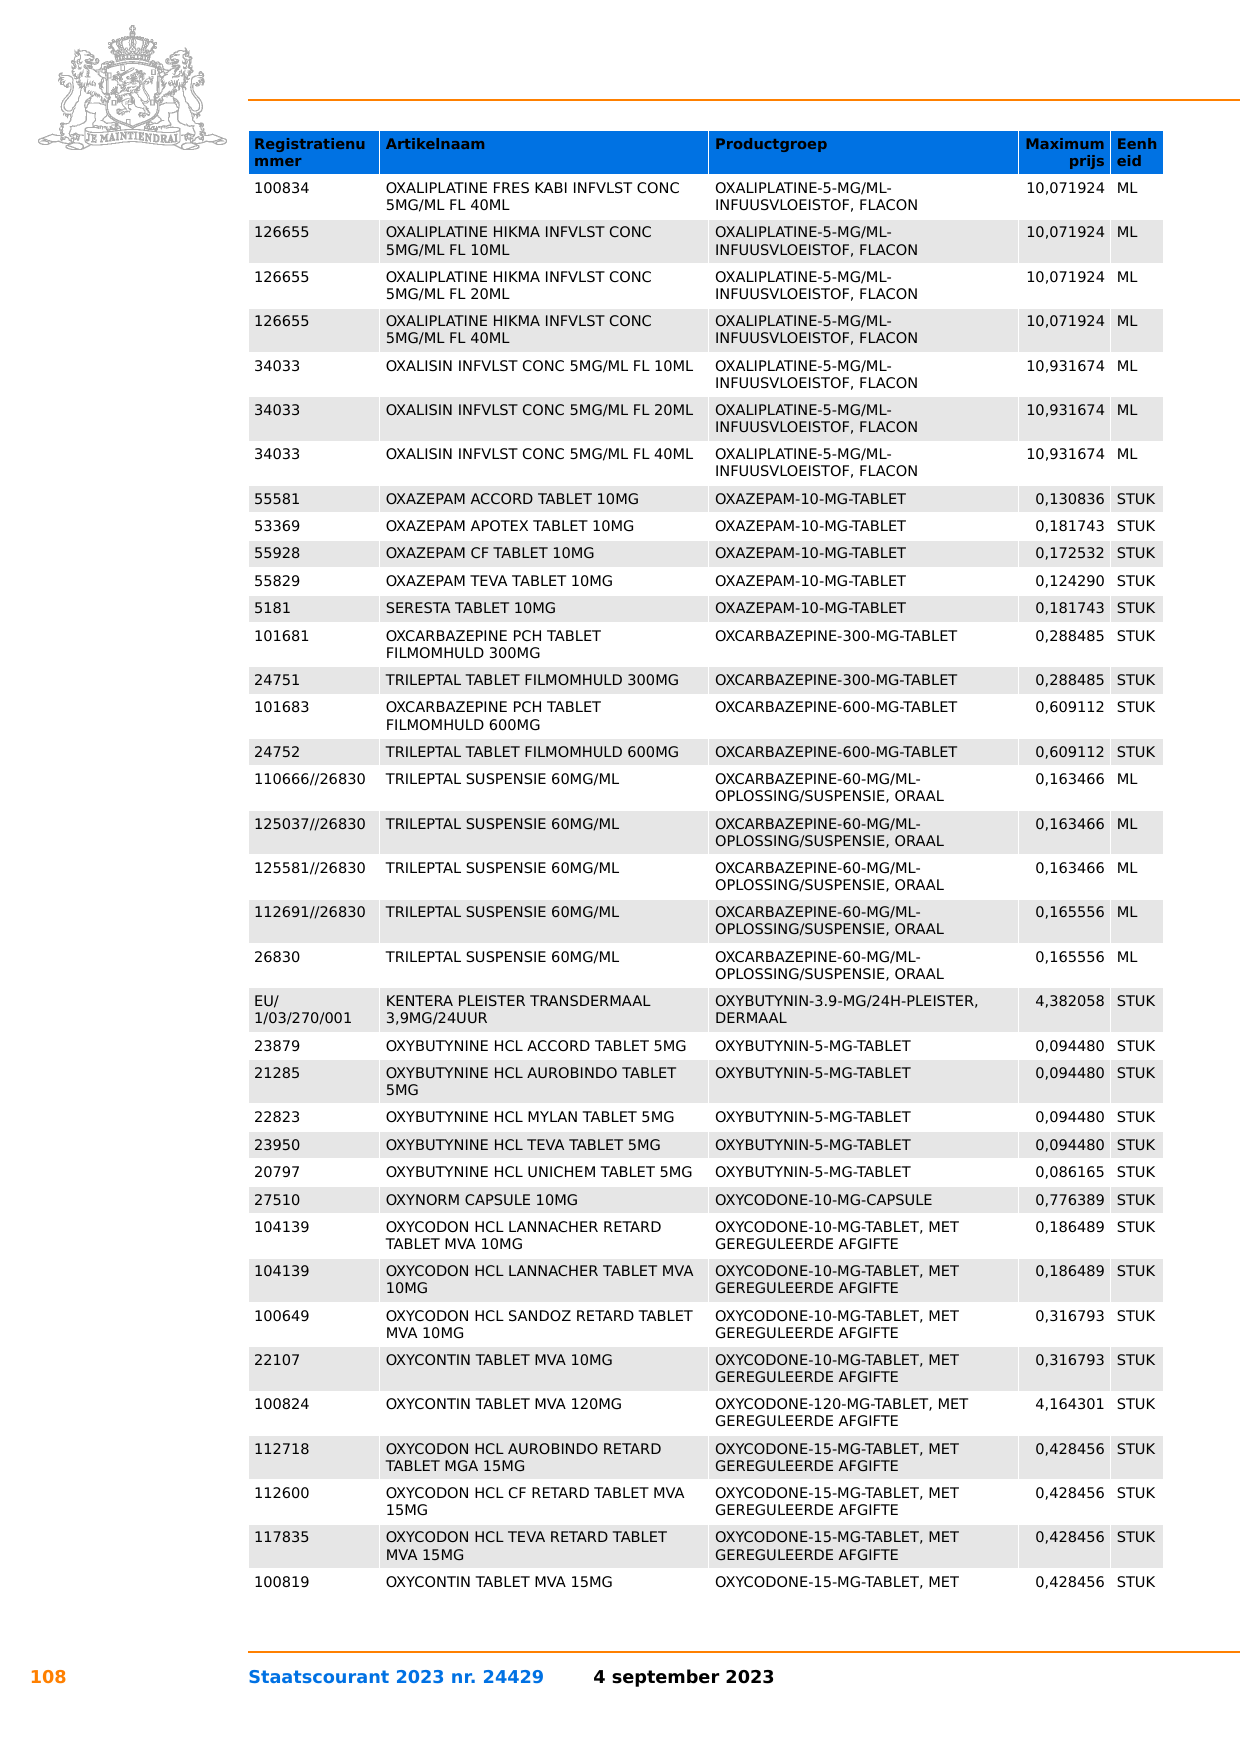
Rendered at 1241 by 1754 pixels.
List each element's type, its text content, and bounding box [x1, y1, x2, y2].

table_cell 55928 [249, 541, 379, 567]
table_cell STUK [1111, 1259, 1163, 1302]
table_cell 104139 [249, 1214, 379, 1257]
table_header Eenheid [1111, 131, 1163, 174]
table_cell STUK [1111, 1525, 1163, 1568]
table_cell OXCARBAZEPINE-600-MG-TABLET [709, 695, 1018, 738]
table_cell TRILEPTAL TABLET FILMOMHULD 600MG [380, 739, 708, 765]
table_cell 10,071924 [1019, 309, 1110, 352]
table_header Productgroep [709, 131, 1018, 174]
table_cell 55581 [249, 486, 379, 512]
table_cell 4,382058 [1019, 988, 1110, 1032]
table_cell 0,165556 [1019, 944, 1110, 987]
table_cell OXYBUTYNINE HCL TEVA TABLET 5MG [380, 1132, 708, 1158]
table_cell OXYBUTYNINE HCL AUROBINDO TABLET 5MG [380, 1060, 708, 1103]
table_cell 100819 [249, 1569, 379, 1595]
table_cell OXYCODONE-10-MG-TABLET, MET GEREGULEERDE AFGIFTE [709, 1214, 1018, 1257]
table_cell 126655 [249, 264, 379, 307]
table_cell STUK [1111, 1569, 1163, 1595]
table_cell 21285 [249, 1060, 379, 1103]
table_cell TRILEPTAL SUSPENSIE 60MG/ML [380, 944, 708, 987]
table_cell 0,181743 [1019, 596, 1110, 622]
table_cell OXYCODON HCL CF RETARD TABLET MVA 15MG [380, 1480, 708, 1524]
table_cell STUK [1111, 988, 1163, 1032]
table_cell 0,163466 [1019, 855, 1110, 898]
table_cell STUK [1111, 513, 1163, 540]
table_cell OXYCODONE-15-MG-TABLET, MET GEREGULEERDE AFGIFTE [709, 1525, 1018, 1568]
table_cell 10,071924 [1019, 220, 1110, 263]
table_header Artikelnaam [380, 131, 708, 174]
table_cell OXAZEPAM-10-MG-TABLET [709, 486, 1018, 512]
table_cell OXYCODONE-15-MG-TABLET, MET GEREGULEERDE AFGIFTE [709, 1436, 1018, 1479]
table_cell 0,316793 [1019, 1347, 1110, 1391]
table_cell 10,931674 [1019, 442, 1110, 485]
table_header Maximumprijs [1019, 131, 1110, 174]
table_cell OXYBUTYNIN-5-MG-TABLET [709, 1060, 1018, 1103]
table_cell 34033 [249, 442, 379, 485]
table_cell OXCARBAZEPINE PCH TABLET FILMOMHULD 600MG [380, 695, 708, 738]
table_cell OXALIPLATINE-5-MG/ML-INFUUSVLOEISTOF, FLACON [709, 220, 1018, 263]
table_cell 125037//26830 [249, 811, 379, 854]
table_cell STUK [1111, 1436, 1163, 1479]
table_cell OXYCONTIN TABLET MVA 10MG [380, 1347, 708, 1391]
table_cell OXCARBAZEPINE-300-MG-TABLET [709, 667, 1018, 694]
picture [38, 25, 227, 150]
table_cell 0,094480 [1019, 1060, 1110, 1103]
table_cell 10,931674 [1019, 353, 1110, 396]
table_cell OXYCONTIN TABLET MVA 15MG [380, 1569, 708, 1595]
table_cell STUK [1111, 1033, 1163, 1059]
table_cell OXYCODONE-10-MG-TABLET, MET GEREGULEERDE AFGIFTE [709, 1259, 1018, 1302]
table_cell OXCARBAZEPINE-600-MG-TABLET [709, 739, 1018, 765]
table_cell TRILEPTAL SUSPENSIE 60MG/ML [380, 900, 708, 943]
table_cell 100824 [249, 1392, 379, 1435]
table_cell OXAZEPAM-10-MG-TABLET [709, 596, 1018, 622]
table_cell 0,609112 [1019, 695, 1110, 738]
table_cell STUK [1111, 739, 1163, 765]
table_cell OXCARBAZEPINE-300-MG-TABLET [709, 623, 1018, 666]
table_cell ML [1111, 220, 1163, 263]
table_cell OXYBUTYNIN-3.9-MG/24H-PLEISTER, DERMAAL [709, 988, 1018, 1032]
table_cell 0,094480 [1019, 1033, 1110, 1059]
table_cell OXYBUTYNIN-5-MG-TABLET [709, 1132, 1018, 1158]
table_cell 0,609112 [1019, 739, 1110, 765]
table_cell 0,428456 [1019, 1569, 1110, 1595]
table_cell STUK [1111, 695, 1163, 738]
table_cell ML [1111, 944, 1163, 987]
table_cell 0,288485 [1019, 667, 1110, 694]
table_cell ML [1111, 175, 1163, 219]
table_cell 0,086165 [1019, 1159, 1110, 1186]
table_cell 27510 [249, 1187, 379, 1213]
table_cell OXYNORM CAPSULE 10MG [380, 1187, 708, 1213]
table_cell 10,071924 [1019, 175, 1110, 219]
table_cell 0,428456 [1019, 1436, 1110, 1479]
table_cell 112718 [249, 1436, 379, 1479]
table_cell OXALISIN INFVLST CONC 5MG/ML FL 10ML [380, 353, 708, 396]
table_cell 26830 [249, 944, 379, 987]
table_cell 0,316793 [1019, 1303, 1110, 1346]
table_cell OXYBUTYNIN-5-MG-TABLET [709, 1033, 1018, 1059]
table_cell 53369 [249, 513, 379, 540]
table_cell OXYCODONE-120-MG-TABLET, MET GEREGULEERDE AFGIFTE [709, 1392, 1018, 1435]
table_cell ML [1111, 309, 1163, 352]
table_cell 100834 [249, 175, 379, 219]
table_cell 101681 [249, 623, 379, 666]
table_cell 0,776389 [1019, 1187, 1110, 1213]
table_cell OXYBUTYNIN-5-MG-TABLET [709, 1159, 1018, 1186]
table_cell OXALIPLATINE-5-MG/ML-INFUUSVLOEISTOF, FLACON [709, 264, 1018, 307]
table_cell STUK [1111, 1132, 1163, 1158]
table_cell OXALIPLATINE HIKMA INFVLST CONC 5MG/ML FL 10ML [380, 220, 708, 263]
table_cell EU/1/03/270/001 [249, 988, 379, 1032]
table_cell OXYBUTYNINE HCL ACCORD TABLET 5MG [380, 1033, 708, 1059]
table_cell 4,164301 [1019, 1392, 1110, 1435]
table_cell 0,130836 [1019, 486, 1110, 512]
table_cell OXYCODONE-10-MG-TABLET, MET GEREGULEERDE AFGIFTE [709, 1347, 1018, 1391]
table_cell 23950 [249, 1132, 379, 1158]
table_cell 0,124290 [1019, 568, 1110, 594]
table_cell 0,165556 [1019, 900, 1110, 943]
table_cell OXCARBAZEPINE-60-MG/ML-OPLOSSING/SUSPENSIE, ORAAL [709, 766, 1018, 810]
table_cell 0,163466 [1019, 766, 1110, 810]
table_cell 0,186489 [1019, 1259, 1110, 1302]
table_cell OXALISIN INFVLST CONC 5MG/ML FL 20ML [380, 397, 708, 441]
table_cell 22823 [249, 1105, 379, 1131]
table_cell KENTERA PLEISTER TRANSDERMAAL 3,9MG/24UUR [380, 988, 708, 1032]
table_cell 101683 [249, 695, 379, 738]
table_cell 110666//26830 [249, 766, 379, 810]
table_cell STUK [1111, 1392, 1163, 1435]
table_cell STUK [1111, 667, 1163, 694]
table_header Registratienummer [249, 131, 379, 174]
table_cell 23879 [249, 1033, 379, 1059]
table_cell STUK [1111, 1187, 1163, 1213]
table_cell ML [1111, 855, 1163, 898]
table_cell 20797 [249, 1159, 379, 1186]
table_cell STUK [1111, 1214, 1163, 1257]
table_cell OXALIPLATINE-5-MG/ML-INFUUSVLOEISTOF, FLACON [709, 175, 1018, 219]
table_cell OXYCODONE-10-MG-TABLET, MET GEREGULEERDE AFGIFTE [709, 1303, 1018, 1346]
table_cell 0,428456 [1019, 1480, 1110, 1524]
table_cell 22107 [249, 1347, 379, 1391]
table_cell STUK [1111, 1060, 1163, 1103]
table_cell 55829 [249, 568, 379, 594]
table_cell OXYBUTYNINE HCL UNICHEM TABLET 5MG [380, 1159, 708, 1186]
table_cell 0,094480 [1019, 1105, 1110, 1131]
table_cell 10,931674 [1019, 397, 1110, 441]
table_cell 117835 [249, 1525, 379, 1568]
table_cell OXALIPLATINE-5-MG/ML-INFUUSVLOEISTOF, FLACON [709, 442, 1018, 485]
table_cell OXYCODON HCL AUROBINDO RETARD TABLET MGA 15MG [380, 1436, 708, 1479]
table_cell STUK [1111, 596, 1163, 622]
table_cell OXCARBAZEPINE-60-MG/ML-OPLOSSING/SUSPENSIE, ORAAL [709, 855, 1018, 898]
table_cell STUK [1111, 623, 1163, 666]
table_cell ML [1111, 811, 1163, 854]
table_cell 10,071924 [1019, 264, 1110, 307]
table_cell OXCARBAZEPINE-60-MG/ML-OPLOSSING/SUSPENSIE, ORAAL [709, 900, 1018, 943]
table_cell OXAZEPAM TEVA TABLET 10MG [380, 568, 708, 594]
table_cell 24751 [249, 667, 379, 694]
table_cell OXAZEPAM ACCORD TABLET 10MG [380, 486, 708, 512]
table_cell 0,163466 [1019, 811, 1110, 854]
table_cell OXAZEPAM-10-MG-TABLET [709, 513, 1018, 540]
table_cell OXYCONTIN TABLET MVA 120MG [380, 1392, 708, 1435]
table_cell STUK [1111, 541, 1163, 567]
table_cell ML [1111, 264, 1163, 307]
table_cell STUK [1111, 1480, 1163, 1524]
table_cell 0,428456 [1019, 1525, 1110, 1568]
table_cell OXCARBAZEPINE PCH TABLET FILMOMHULD 300MG [380, 623, 708, 666]
table_cell STUK [1111, 1303, 1163, 1346]
table_cell STUK [1111, 568, 1163, 594]
table_cell OXAZEPAM APOTEX TABLET 10MG [380, 513, 708, 540]
table_cell ML [1111, 900, 1163, 943]
table_cell OXYBUTYNINE HCL MYLAN TABLET 5MG [380, 1105, 708, 1131]
table_cell OXYCODONE-15-MG-TABLET, MET [709, 1569, 1018, 1595]
table_cell OXAZEPAM-10-MG-TABLET [709, 568, 1018, 594]
table_cell ML [1111, 442, 1163, 485]
table_cell OXALIPLATINE-5-MG/ML-INFUUSVLOEISTOF, FLACON [709, 353, 1018, 396]
table_cell 0,288485 [1019, 623, 1110, 666]
table_cell OXALIPLATINE HIKMA INFVLST CONC 5MG/ML FL 40ML [380, 309, 708, 352]
table_cell OXYCODONE-15-MG-TABLET, MET GEREGULEERDE AFGIFTE [709, 1480, 1018, 1524]
table_cell OXALIPLATINE FRES KABI INFVLST CONC 5MG/ML FL 40ML [380, 175, 708, 219]
table_cell 104139 [249, 1259, 379, 1302]
table_cell OXCARBAZEPINE-60-MG/ML-OPLOSSING/SUSPENSIE, ORAAL [709, 944, 1018, 987]
table_cell 112691//26830 [249, 900, 379, 943]
table_cell SERESTA TABLET 10MG [380, 596, 708, 622]
table_cell 100649 [249, 1303, 379, 1346]
table_cell OXCARBAZEPINE-60-MG/ML-OPLOSSING/SUSPENSIE, ORAAL [709, 811, 1018, 854]
table_cell OXALIPLATINE-5-MG/ML-INFUUSVLOEISTOF, FLACON [709, 309, 1018, 352]
table_cell ML [1111, 397, 1163, 441]
table_cell OXAZEPAM CF TABLET 10MG [380, 541, 708, 567]
table_cell OXYCODON HCL LANNACHER TABLET MVA 10MG [380, 1259, 708, 1302]
table_cell OXALIPLATINE HIKMA INFVLST CONC 5MG/ML FL 20ML [380, 264, 708, 307]
table_cell 0,186489 [1019, 1214, 1110, 1257]
table_cell OXYCODON HCL SANDOZ RETARD TABLET MVA 10MG [380, 1303, 708, 1346]
table_cell 126655 [249, 220, 379, 263]
table_cell 24752 [249, 739, 379, 765]
table_cell OXALIPLATINE-5-MG/ML-INFUUSVLOEISTOF, FLACON [709, 397, 1018, 441]
table_cell STUK [1111, 1347, 1163, 1391]
table_cell STUK [1111, 1105, 1163, 1131]
table_cell 34033 [249, 397, 379, 441]
table_cell 34033 [249, 353, 379, 396]
table_cell 5181 [249, 596, 379, 622]
table_cell 125581//26830 [249, 855, 379, 898]
table_cell ML [1111, 353, 1163, 396]
table_cell 0,181743 [1019, 513, 1110, 540]
table_cell OXYCODONE-10-MG-CAPSULE [709, 1187, 1018, 1213]
table_cell 112600 [249, 1480, 379, 1524]
table_cell OXAZEPAM-10-MG-TABLET [709, 541, 1018, 567]
table_cell 0,094480 [1019, 1132, 1110, 1158]
table_cell STUK [1111, 486, 1163, 512]
table_cell TRILEPTAL SUSPENSIE 60MG/ML [380, 855, 708, 898]
table_cell STUK [1111, 1159, 1163, 1186]
table_cell 126655 [249, 309, 379, 352]
table_cell OXYCODON HCL TEVA RETARD TABLET MVA 15MG [380, 1525, 708, 1568]
table_cell OXALISIN INFVLST CONC 5MG/ML FL 40ML [380, 442, 708, 485]
table_cell TRILEPTAL TABLET FILMOMHULD 300MG [380, 667, 708, 694]
table_cell 0,172532 [1019, 541, 1110, 567]
table_cell TRILEPTAL SUSPENSIE 60MG/ML [380, 766, 708, 810]
table_cell OXYCODON HCL LANNACHER RETARD TABLET MVA 10MG [380, 1214, 708, 1257]
table_cell TRILEPTAL SUSPENSIE 60MG/ML [380, 811, 708, 854]
table_cell OXYBUTYNIN-5-MG-TABLET [709, 1105, 1018, 1131]
table_cell ML [1111, 766, 1163, 810]
